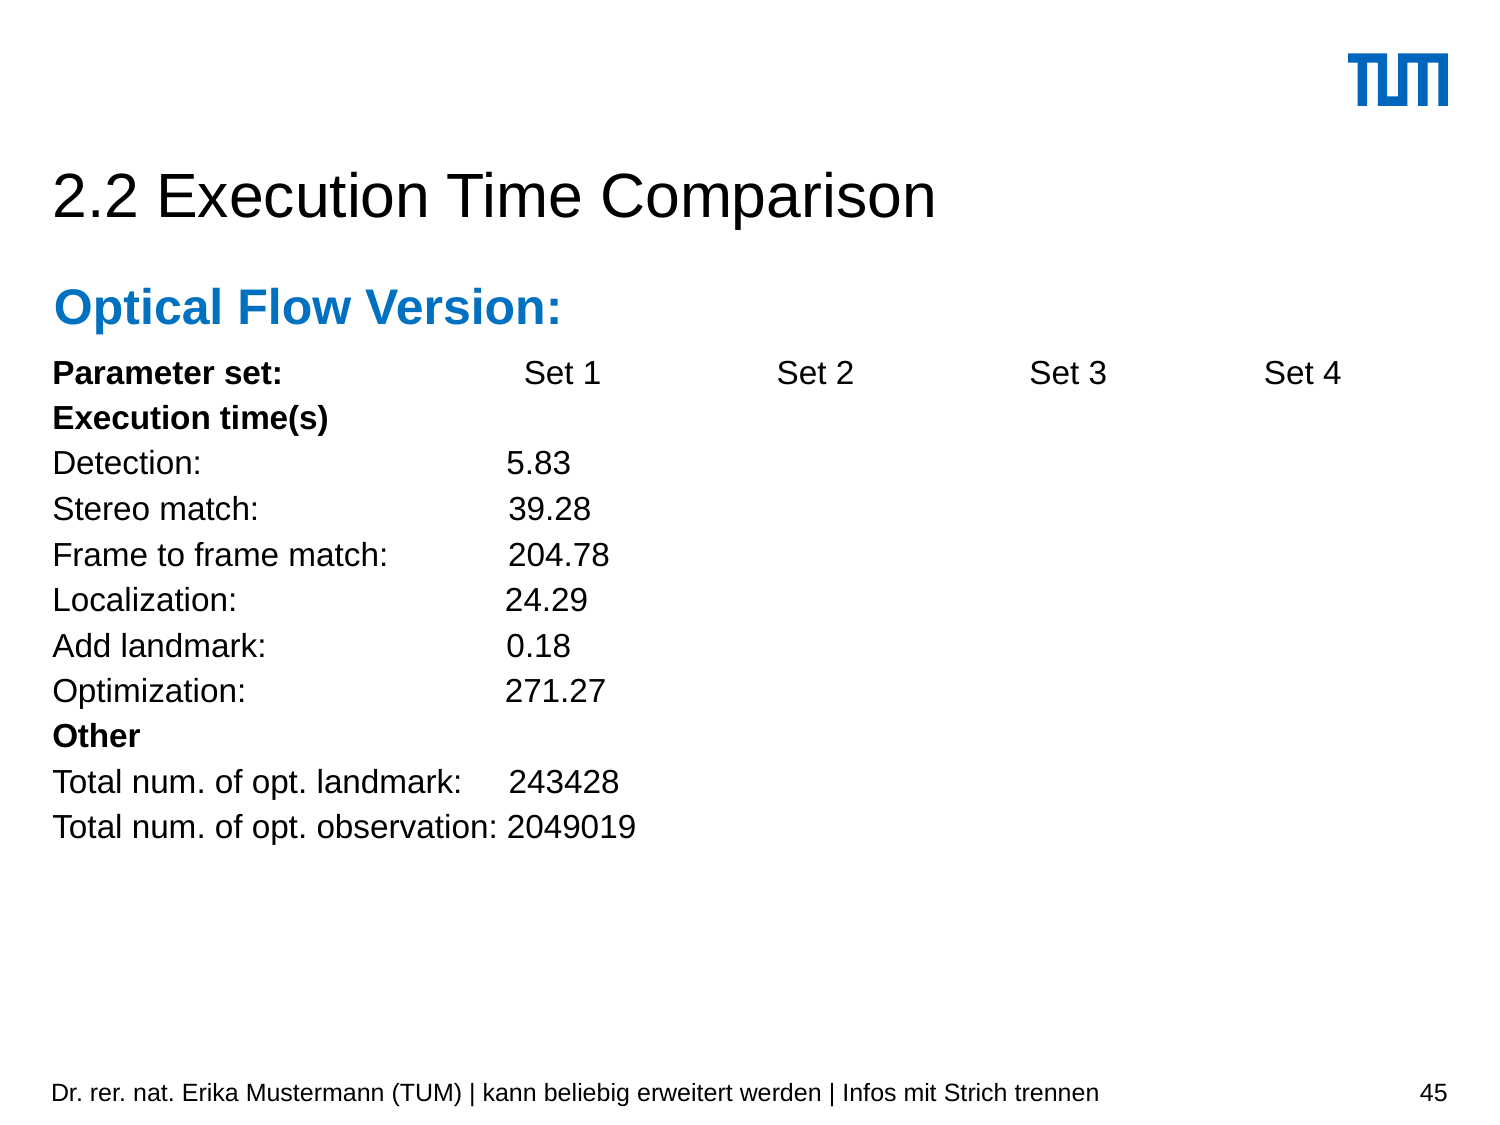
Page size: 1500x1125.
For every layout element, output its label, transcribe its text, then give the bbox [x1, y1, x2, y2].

footer Dr. rer. nat. Erika Mustermann (TUM) | kann beliebig erweitert werden | Infos mit Strich trennen [51, 1061, 1112, 1122]
slide_number [1112, 1061, 1448, 1122]
text_box Optical Flow Version: [53, 266, 564, 336]
title 2.2 Execution Time Comparison [52, 163, 1449, 231]
list Parameter set: Set 1 Set 2 Set 3 Set 4 Execution time(s) Detection: 5.83 Stereo match: 39.28 Frame to frame match: 204.78 Localization: 24.29 Add landmark: 0.18 Optimization: 271.27 Other Total num. of opt. landmark: 243428 Total num. of opt. observation: 2049019 [52, 345, 1449, 1060]
